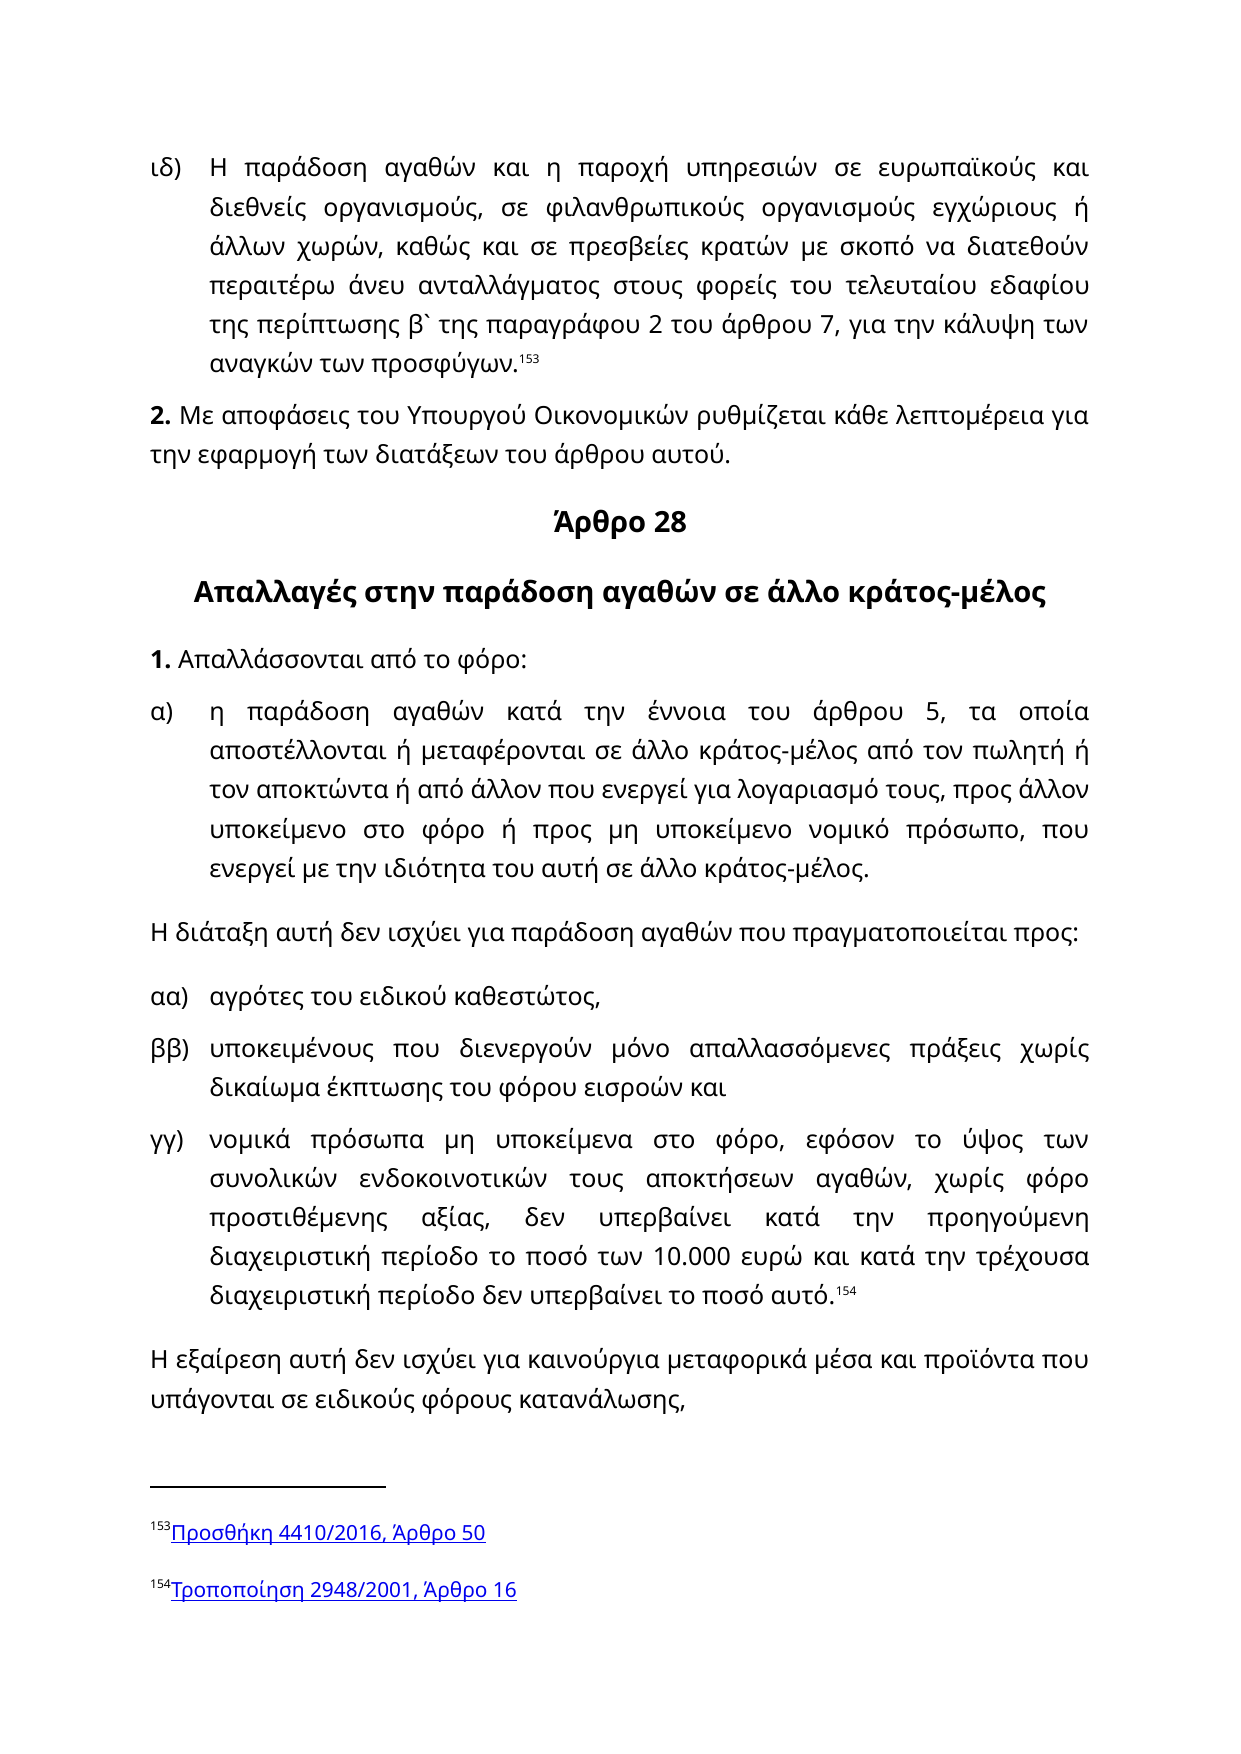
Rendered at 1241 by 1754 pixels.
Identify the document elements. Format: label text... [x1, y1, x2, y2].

text Προσθήκη 4410/2016, Άρθρο 50 [150, 1518, 1090, 1546]
text Η διάταξη αυτή δεν ισχύει για παράδοση αγαθών που πραγματοποιείται προς: [150, 914, 1090, 949]
text Η εξαίρεση αυτή δεν ισχύει για καινούργια μεταφορικά μέσα και προϊόντα που υπάγονται σε ειδικούς φόρους κατανάλωσης, [150, 1342, 1090, 1415]
text 1. Απαλλάσσονται από το φόρο: [150, 642, 1090, 676]
text Τροποποίηση 2948/2001, Άρθρο 16 [150, 1576, 1090, 1604]
list α) η παράδοση αγαθών κατά την έννοια του άρθρου 5, τα οποία αποστέλλονται ή μεταφέρονται σε άλλο κράτος-μέλος από τον πωλητή ή τον αποκτώντα ή από άλλον που ενεργεί για λογαριασμό τους, προς άλλον υποκείμενο στο φόρο ή προς μη υποκείμενο νομικό πρόσωπο, που ενεργεί με την ιδιότητα του αυτή σε άλλο κράτος-μέλος. [150, 694, 1090, 884]
text 2. Με αποφάσεις του Υπουργού Οικονομικών ρυθμίζεται κάθε λεπτομέρεια για την εφαρμογή των διατάξεων του άρθρου αυτού. [150, 397, 1090, 471]
list γγ) νομικά πρόσωπα μη υποκείμενα στο φόρο, εφόσον το ύψος των συνολικών ενδοκοινοτικών τους αποκτήσεων αγαθών, χωρίς φόρο προστιθέμενης αξίας, δεν υπερβαίνει κατά την προηγούμενη διαχειριστική περίοδο το ποσό των 10.000 ευρώ και κατά την τρέχουσα διαχειριστική περίοδο δεν υπερβαίνει το ποσό αυτό. [150, 1121, 1090, 1312]
list ιδ) Η παράδοση αγαθών και η παροχή υπηρεσιών σε ευρωπαϊκούς και διεθνείς οργανισμούς, σε φιλανθρωπικούς οργανισμούς εγχώριους ή άλλων χωρών, καθώς και σε πρεσβείες κρατών με σκοπό να διατεθούν περαιτέρω άνευ ανταλλάγματος στους φορείς του τελευταίου εδαφίου της περίπτωσης β` της παραγράφου 2 του άρθρου 7, για την κάλυψη των αναγκών των προσφύγων. [150, 150, 1090, 380]
subtitle Απαλλαγές στην παράδοση αγαθών σε άλλο κράτος-μέλος [150, 571, 1090, 611]
subtitle Άρθρο 28 [150, 501, 1090, 541]
list ββ) υποκειμένους που διενεργούν μόνο απαλλασσόμενες πράξεις χωρίς δικαίωμα έκπτωσης του φόρου εισροών και [150, 1030, 1090, 1104]
list αα) αγρότες του ειδικού καθεστώτος, [150, 979, 1090, 1013]
